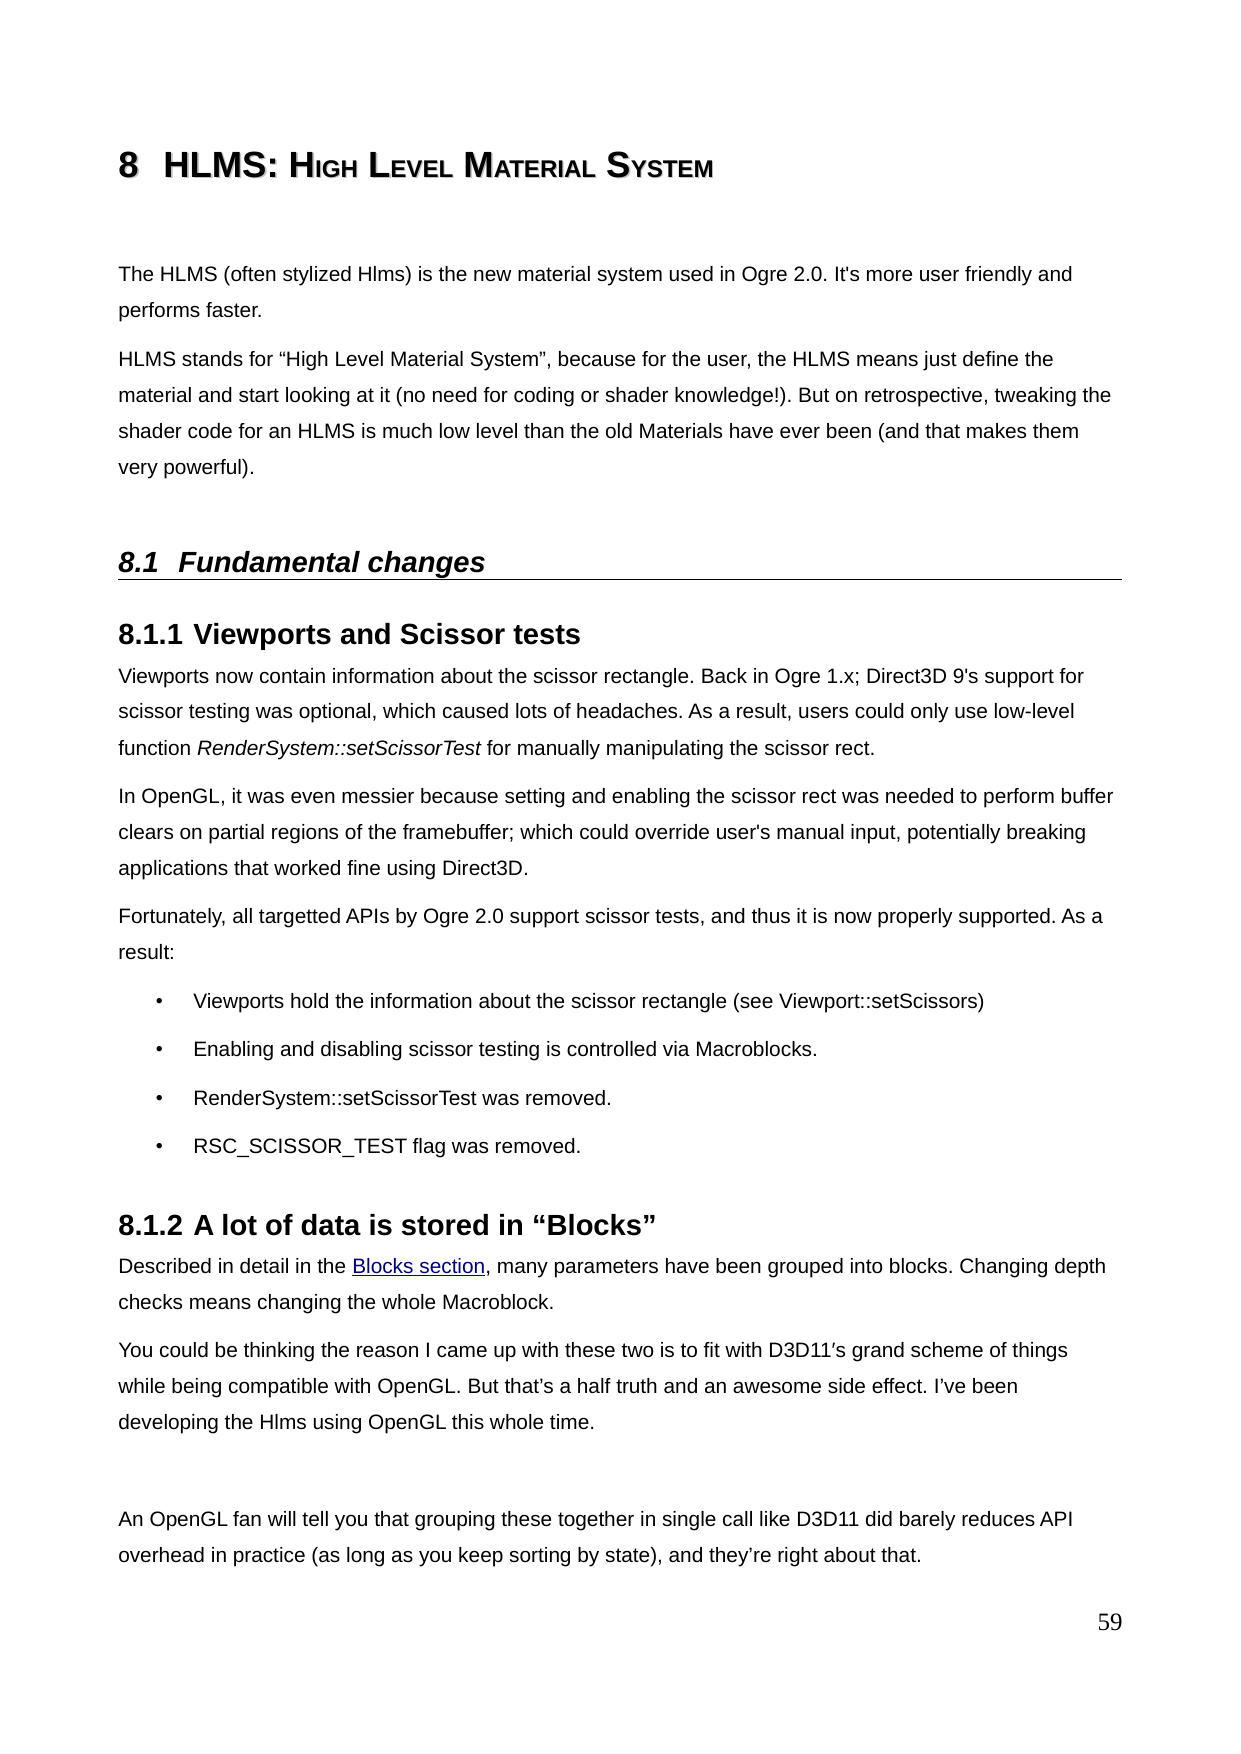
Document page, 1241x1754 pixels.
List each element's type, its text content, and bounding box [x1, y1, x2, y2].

subtitle A lot of data is stored in “Blocks” [118, 1208, 1122, 1241]
list RenderSystem::setScissorTest was removed. [156, 1086, 1122, 1109]
subtitle Fundamental changes [118, 545, 1122, 579]
text HLMS stands for “High Level Material System”, because for the user, the HLMS means just define the material and start looking at it (no need for coding or shader knowledge!). But on retrospective, tweaking the shader code for an HLMS is much low level than the old Materials have ever been (and that makes them very powerful). [118, 347, 1122, 478]
text Described in detail in the Blocks section, many parameters have been grouped into blocks. Changing depth checks means changing the whole Macroblock. [118, 1254, 1122, 1313]
subtitle Viewports and Scissor tests [118, 617, 1122, 651]
list Viewports hold the information about the scissor rectangle (see Viewport::setScissors) [156, 988, 1122, 1012]
text You could be thinking the reason I came up with these two is to fit with D3D11′s grand scheme of things while being compatible with OpenGL. But that’s a half truth and an awesome side effect. I’ve been developing the Hlms using OpenGL this whole time. [118, 1338, 1122, 1434]
list RSC_SCISSOR_TEST flag was removed. [156, 1134, 1122, 1158]
text An OpenGL fan will tell you that grouping these together in single call like D3D11 did barely reduces API overhead in practice (as long as you keep sorting by state), and they’re right about that. [118, 1507, 1122, 1567]
text Fortunately, all targetted APIs by Ogre 2.0 support scissor tests, and thus it is now properly supported. As a result: [118, 904, 1122, 964]
subtitle HLMS: High Level Material System [118, 143, 1122, 185]
text In OpenGL, it was even messier because setting and enabling the scissor rect was needed to perform buffer clears on partial regions of the framebuffer; which could override user's manual input, potentially breaking applications that worked fine using Direct3D. [118, 784, 1122, 879]
text The HLMS (often stylized Hlms) is the new material system used in Ogre 2.0. It's more user friendly and performs faster. [118, 262, 1122, 322]
list Enabling and disabling scissor testing is controlled via Macroblocks. [156, 1037, 1122, 1061]
text Viewports now contain information about the scissor rectangle. Back in Ogre 1.x; Direct3D 9's support for scissor testing was optional, which caused lots of headaches. As a result, users could only use low-level function RenderSystem::setScissorTest for manually manipulating the scissor rect. [118, 663, 1122, 759]
